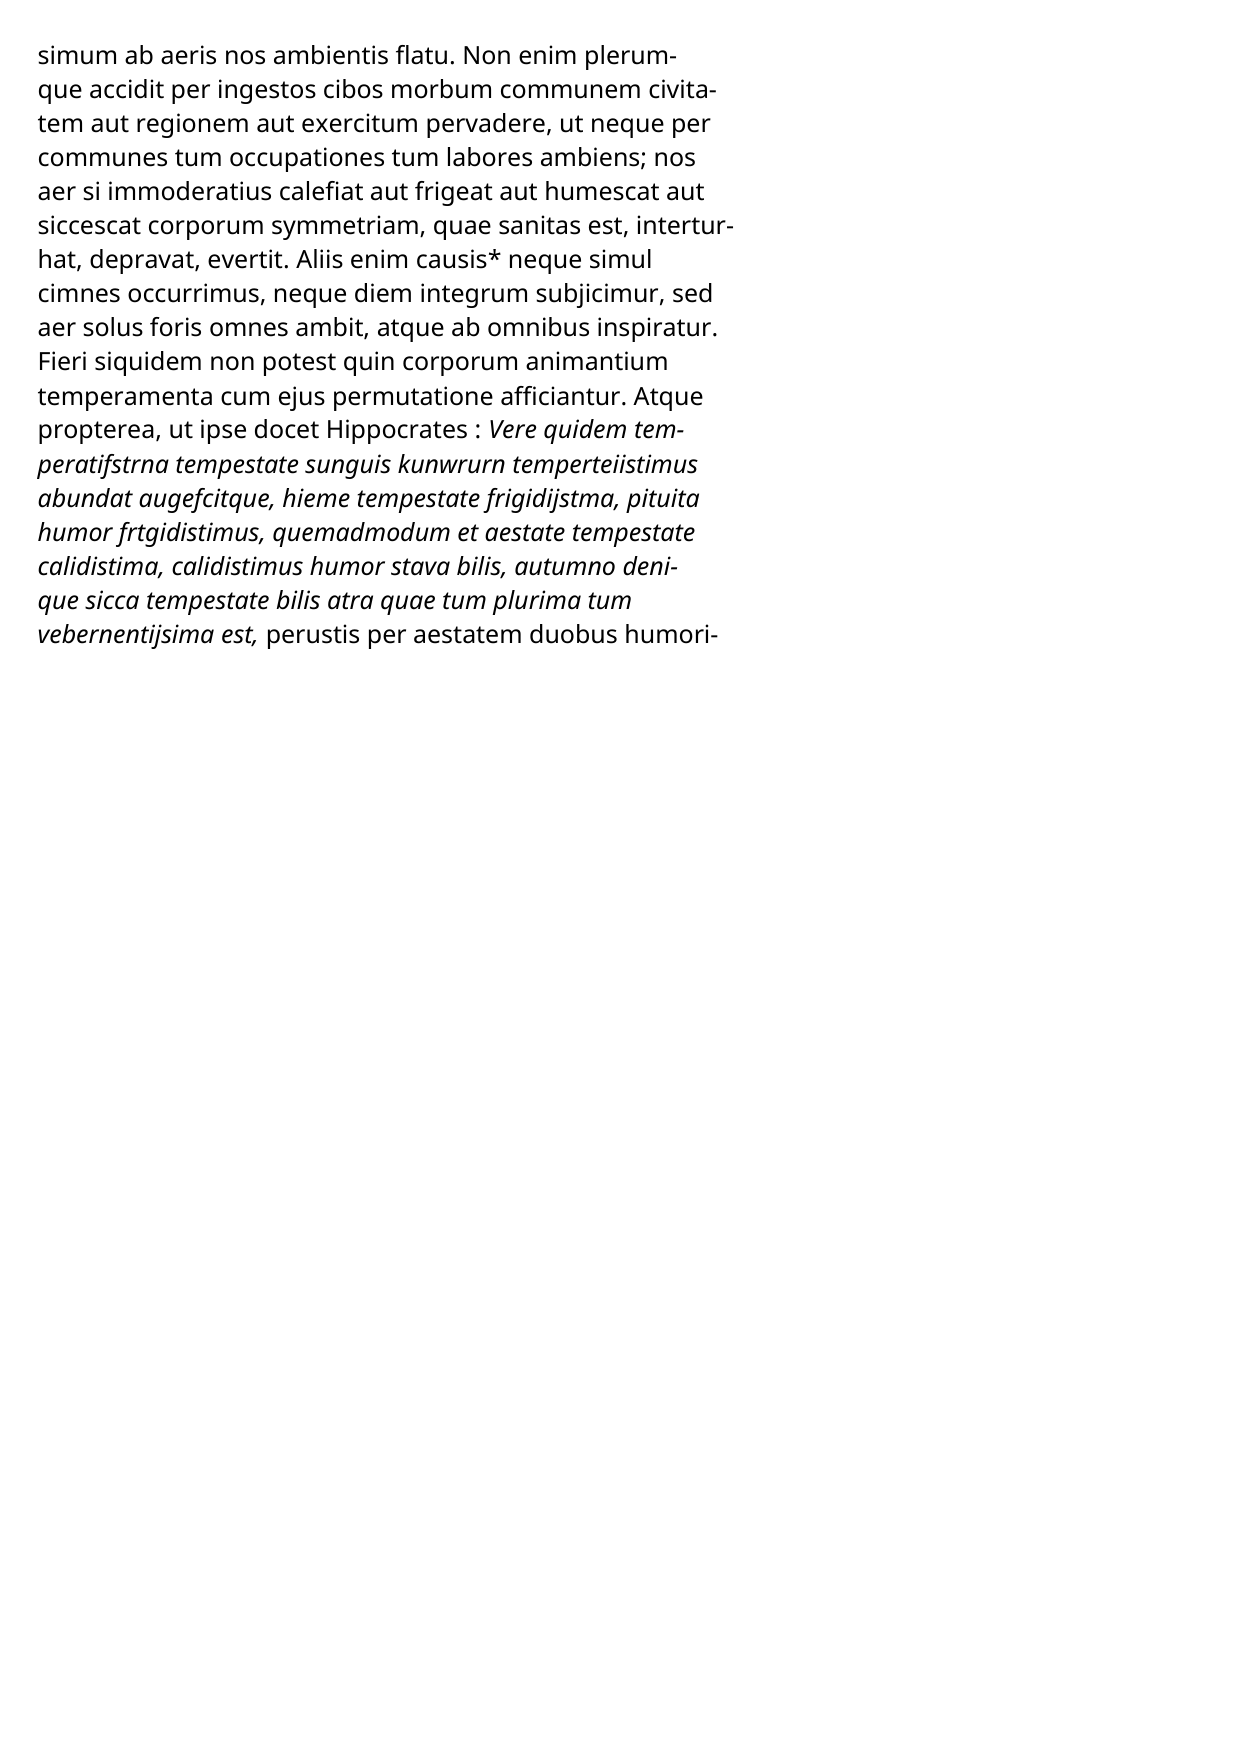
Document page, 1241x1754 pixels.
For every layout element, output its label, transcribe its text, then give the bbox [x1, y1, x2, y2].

text simum ab aeris nos ambientis flatu. Non enim plerum- que accidit per ingestos cibos morbum communem civita- tem aut regionem aut exercitum pervadere, ut neque per communes tum occupationes tum labores ambiens; nos aer si immoderatius calefiat aut frigeat aut humescat aut siccescat corporum symmetriam, quae sanitas est, intertur- hat, depravat, evertit. Aliis enim causis* neque simul cimnes occurrimus, neque diem integrum subjicimur, sed aer solus foris omnes ambit, atque ab omnibus inspiratur. Fieri siquidem non potest quin corporum animantium temperamenta cum ejus permutatione afficiantur. Atque propterea, ut ipse docet Hippocrates : Vere quidem tem- peratifstrna tempestate sunguis kunwrurn temperteiistimus abundat augefcitque, hieme tempestate frigidijstma, pituita humor frtgidistimus, quemadmodum et aestate tempestate calidistima, calidistimus humor stava bilis, autumno deni- que sicca tempestate bilis atra quae tum plurima tum vebernentijsima est, perustis per aestatem duobus humori- [37, 37, 1203, 651]
